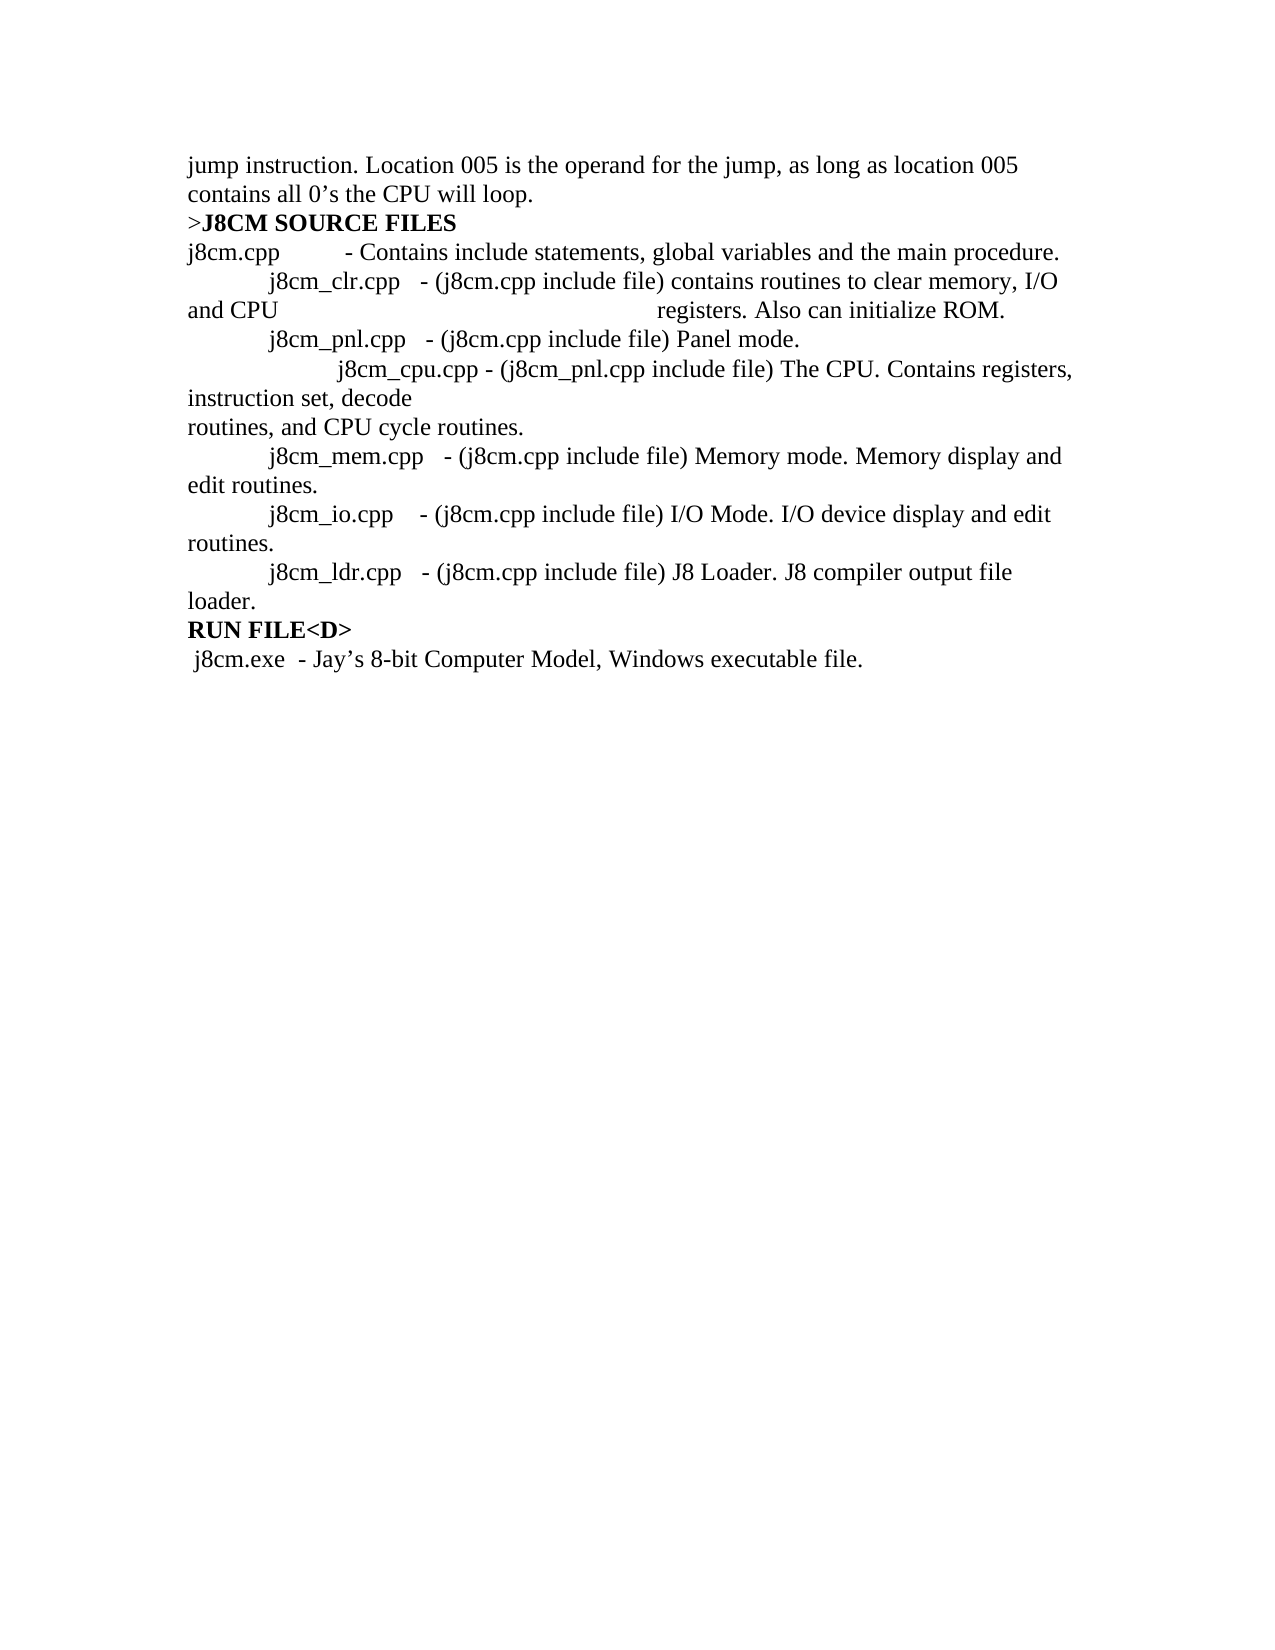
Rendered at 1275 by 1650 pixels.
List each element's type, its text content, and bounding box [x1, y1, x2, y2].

text j8cm_cpu.cpp - (j8cm_pnl.cpp include file) The CPU. Contains registers, instruction set, decode routines, and CPU cycle routines. [187, 353, 1087, 441]
text j8cm_clr.cpp - (j8cm.cpp include file) contains routines to clear memory, I/O and CPU registers. Also can initialize ROM. [187, 266, 1087, 324]
text RUN FILE<D> [187, 615, 1087, 644]
text jump instruction. Location 005 is the operand for the jump, as long as location 005 contains all 0’s the CPU will loop. [187, 150, 1087, 208]
text j8cm_ldr.cpp - (j8cm.cpp include file) J8 Loader. J8 compiler output file loader. [187, 557, 1087, 615]
text j8cm_pnl.cpp - (j8cm.cpp include file) Panel mode. [187, 324, 1087, 353]
text j8cm_mem.cpp - (j8cm.cpp include file) Memory mode. Memory display and edit routines. [187, 441, 1087, 499]
text >J8CM SOURCE FILES [187, 208, 1087, 237]
text j8cm_io.cpp - (j8cm.cpp include file) I/O Mode. I/O device display and edit routines. [187, 499, 1087, 557]
text j8cm.cpp - Contains include statements, global variables and the main procedure. [187, 237, 1087, 266]
text j8cm.exe - Jay’s 8-bit Computer Model, Windows executable file. [187, 644, 1087, 673]
